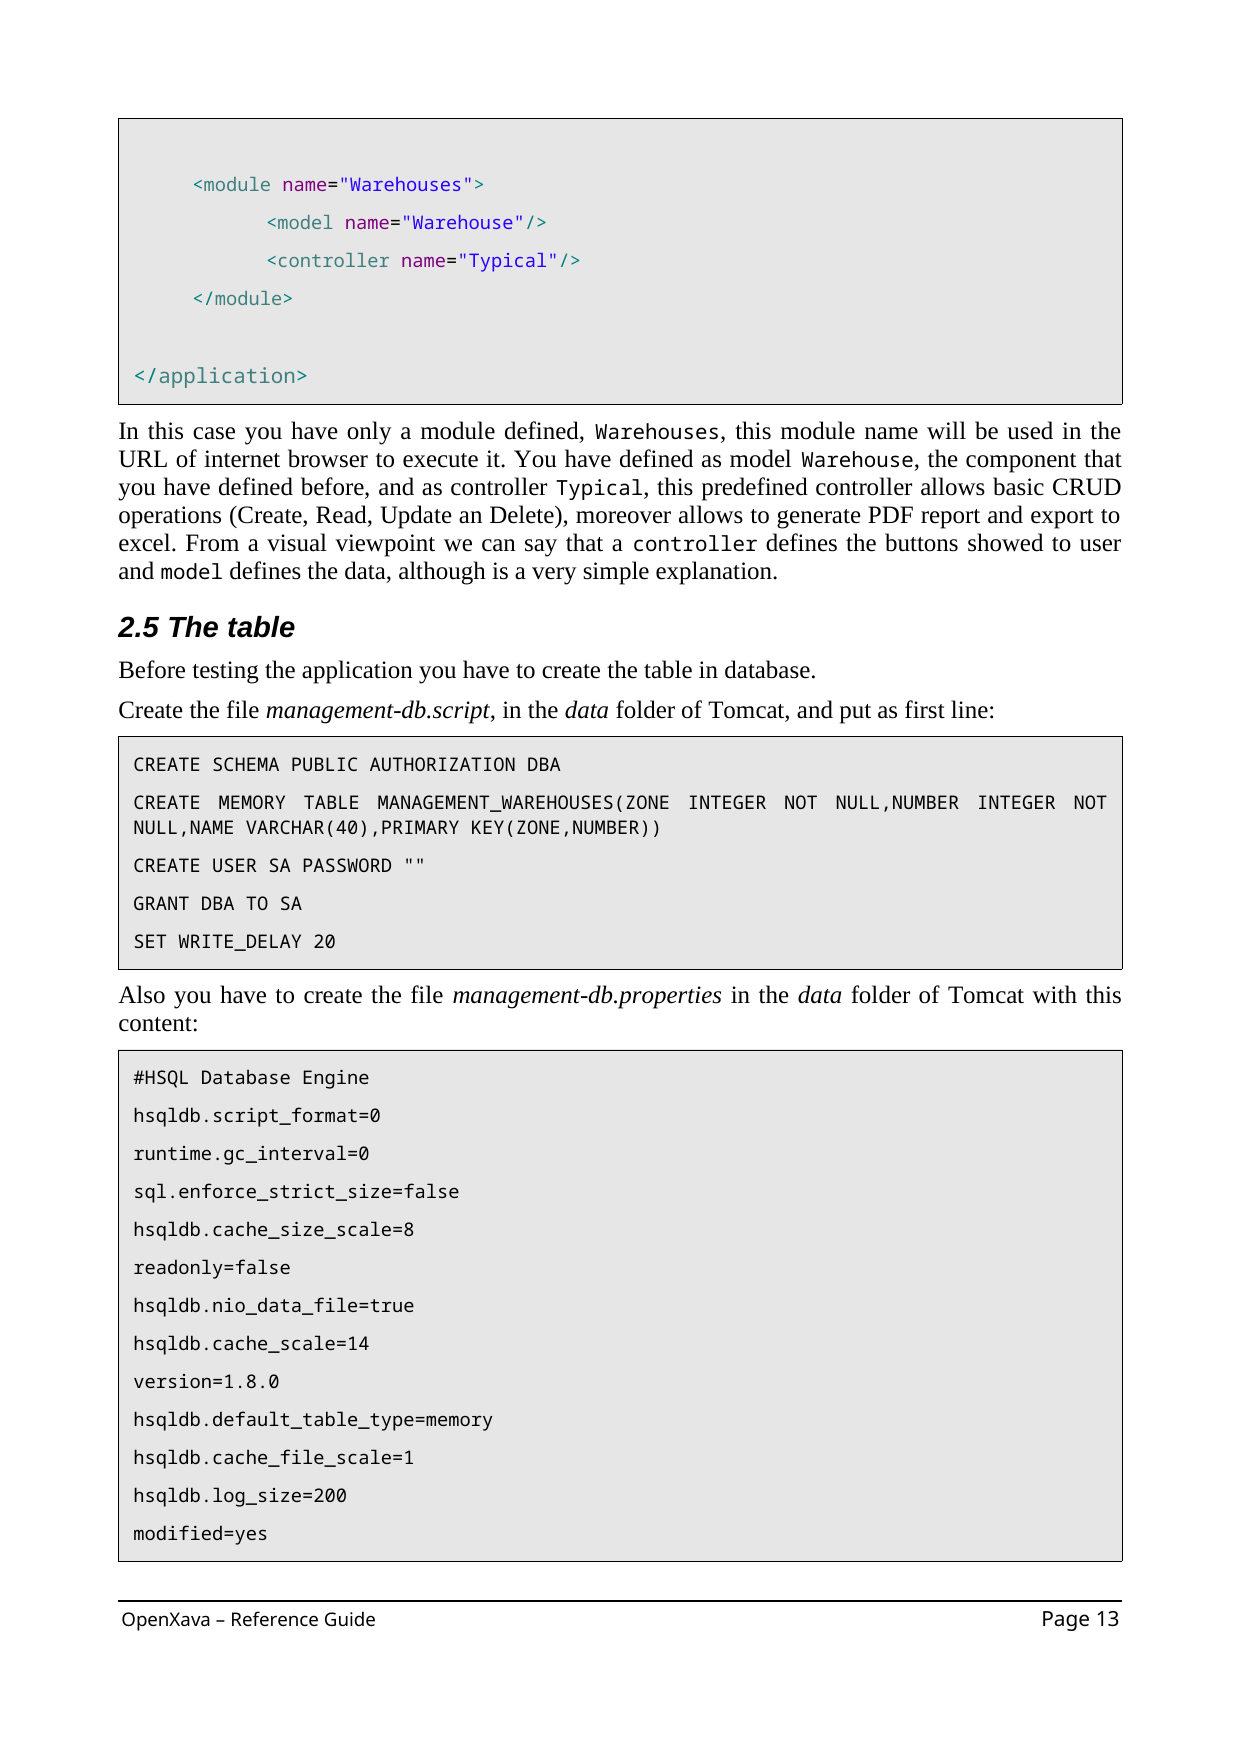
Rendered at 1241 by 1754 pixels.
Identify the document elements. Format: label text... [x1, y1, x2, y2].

text </module> [119, 270, 1122, 308]
text hsqldb.default_table_type=memory [119, 1392, 1122, 1430]
text hsqldb.cache_size_scale=8 [119, 1202, 1122, 1240]
text hsqldb.cache_scale=14 [119, 1316, 1122, 1354]
text hsqldb.script_format=0 [119, 1088, 1122, 1126]
text modified=yes [119, 1506, 1122, 1561]
text hsqldb.log_size=200 [119, 1468, 1122, 1506]
text GRANT DBA TO SA [119, 876, 1122, 914]
text <model name="Warehouse"/> [119, 194, 1122, 232]
text <module name="Warehouses"> [119, 156, 1122, 194]
text version=1.8.0 [119, 1354, 1122, 1392]
text hsqldb.nio_data_file=true [119, 1278, 1122, 1316]
text CREATE MEMORY TABLE MANAGEMENT_WAREHOUSES(ZONE INTEGER NOT NULL,NUMBER INTEGER NOT NULL,NAME VARCHAR(40),PRIMARY KEY(ZONE,NUMBER)) [119, 774, 1122, 838]
text <controller name="Typical"/> [119, 232, 1122, 270]
text Create the file management-db.script, in the data folder of Tomcat, and put as first line: [118, 696, 1122, 724]
text #HSQL Database Engine [119, 1051, 1122, 1088]
text CREATE USER SA PASSWORD "" [119, 838, 1122, 876]
text sql.enforce_strict_size=false [119, 1164, 1122, 1202]
text </application> [119, 346, 1122, 404]
text In this case you have only a module defined, Warehouses, this module name will be used in the URL of internet browser to execute it. You have defined as model Warehouse, the component that you have defined before, and as controller Typical, this predefined controller allows basic CRUD operations (Create, Read, Update an Delete), moreover allows to generate PDF report and export to excel. From a visual viewpoint we can say that a controller defines the buttons showed to user and model defines the data, although is a very simple explanation. [118, 417, 1122, 586]
text SET WRITE_DELAY 20 [119, 914, 1122, 969]
text Also you have to create the file management-db.properties in the data folder of Tomcat with this content: [118, 982, 1122, 1037]
text hsqldb.cache_file_scale=1 [119, 1430, 1122, 1468]
text runtime.gc_interval=0 [119, 1126, 1122, 1164]
text readonly=false [119, 1240, 1122, 1278]
text Before testing the application you have to create the table in database. [118, 656, 1122, 683]
text CREATE SCHEMA PUBLIC AUTHORIZATION DBA [119, 737, 1122, 774]
subtitle The table [118, 611, 1122, 643]
